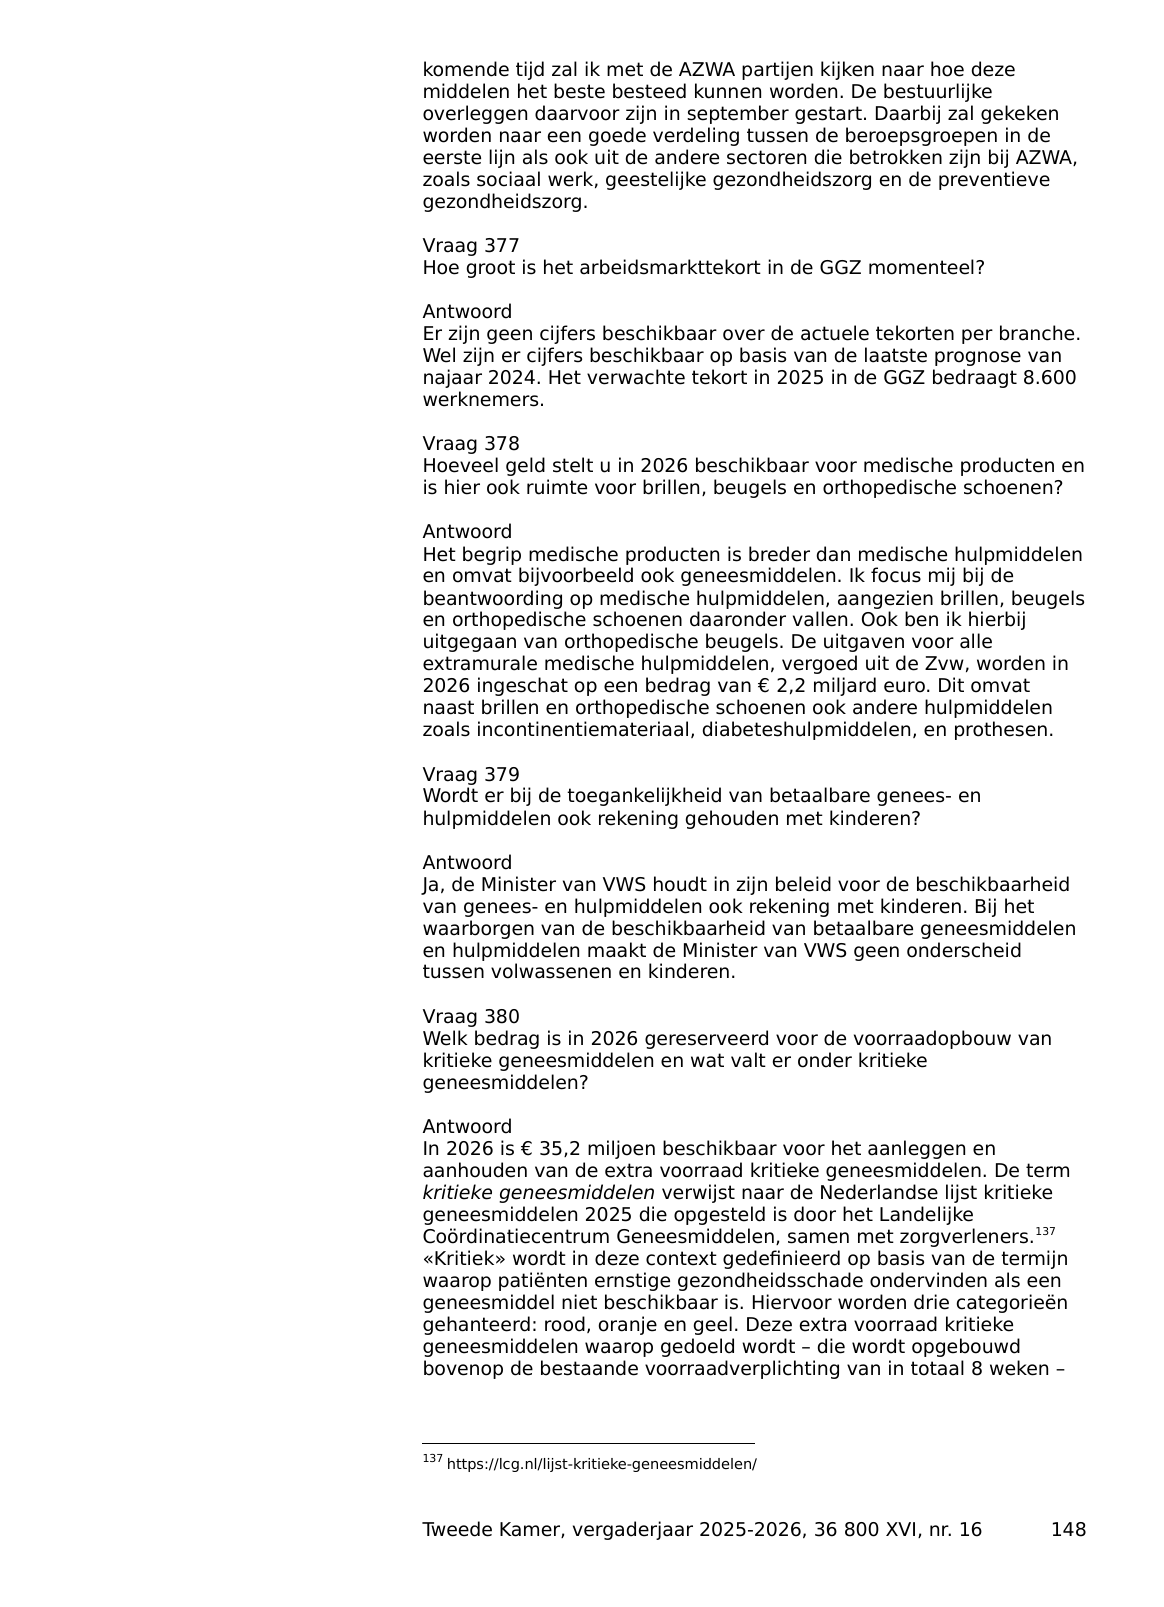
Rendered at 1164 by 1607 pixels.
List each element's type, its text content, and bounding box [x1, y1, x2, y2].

text Vraag 379 [422, 763, 1087, 785]
text Antwoord [422, 1116, 1087, 1138]
text Vraag 380 [422, 1006, 1087, 1028]
text Ja, de Minister van VWS houdt in zijn beleid voor de beschikbaarheid van genees- en hulpmiddelen ook rekening met kinderen. Bij het waarborgen van de beschikbaarheid van betaalbare geneesmiddelen en hulpmiddelen maakt de Minister van VWS geen onderscheid tussen volwassenen en kinderen. [422, 873, 1087, 983]
text Vraag 377 [422, 235, 1087, 257]
text Hoeveel geld stelt u in 2026 beschikbaar voor medische producten en is hier ook ruimte voor brillen, beugels en orthopedische schoenen? [422, 455, 1087, 499]
text komende tijd zal ik met de AZWA partijen kijken naar hoe deze middelen het beste besteed kunnen worden. De bestuurlijke overleggen daarvoor zijn in september gestart. Daarbij zal gekeken worden naar een goede verdeling tussen de beroepsgroepen in de eerste lijn als ook uit de andere sectoren die betrokken zijn bij AZWA, zoals sociaal werk, geestelijke gezondheidszorg en de preventieve gezondheidszorg. [422, 59, 1087, 213]
text Antwoord [422, 521, 1087, 543]
text Antwoord [422, 301, 1087, 323]
text Wordt er bij de toegankelijkheid van betaalbare genees- en hulpmiddelen ook rekening gehouden met kinderen? [422, 785, 1087, 829]
text In 2026 is € 35,2 miljoen beschikbaar voor het aanleggen en aanhouden van de extra voorraad kritieke geneesmiddelen. De term kritieke geneesmiddelen verwijst naar de Nederlandse lijst kritieke geneesmiddelen 2025 die opgesteld is door het Landelijke Coördinatiecentrum Geneesmiddelen, samen met zorgverleners. «Kritiek» wordt in deze context gedefinieerd op basis van de termijn waarop patiënten ernstige gezondheidsschade ondervinden als een geneesmiddel niet beschikbaar is. Hiervoor worden drie categorieën gehanteerd: rood, oranje en geel. Deze extra voorraad kritieke geneesmiddelen waarop gedoeld wordt – die wordt opgebouwd bovenop de bestaande voorraadverplichting van in totaal 8 weken – [422, 1138, 1087, 1379]
text Vraag 378 [422, 433, 1087, 455]
text Er zijn geen cijfers beschikbaar over de actuele tekorten per branche. Wel zijn er cijfers beschikbaar op basis van de laatste prognose van najaar 2024. Het verwachte tekort in 2025 in de GGZ bedraagt 8.600 werknemers. [422, 323, 1087, 411]
text Het begrip medische producten is breder dan medische hulpmiddelen en omvat bijvoorbeeld ook geneesmiddelen. Ik focus mij bij de beantwoording op medische hulpmiddelen, aangezien brillen, beugels en orthopedische schoenen daaronder vallen. Ook ben ik hierbij uitgegaan van orthopedische beugels. De uitgaven voor alle extramurale medische hulpmiddelen, vergoed uit de Zvw, worden in 2026 ingeschat op een bedrag van € 2,2 miljard euro. Dit omvat naast brillen en orthopedische schoenen ook andere hulpmiddelen zoals incontinentiemateriaal, diabeteshulpmiddelen, en prothesen. [422, 543, 1087, 741]
text Hoe groot is het arbeidsmarkttekort in de GGZ momenteel? [422, 257, 1087, 279]
text https://lcg.nl/lijst-kritieke-geneesmiddelen/ [422, 1452, 1087, 1474]
text Antwoord [422, 852, 1087, 873]
text Welk bedrag is in 2026 gereserveerd voor de voorraadopbouw van kritieke geneesmiddelen en wat valt er onder kritieke geneesmiddelen? [422, 1028, 1087, 1093]
